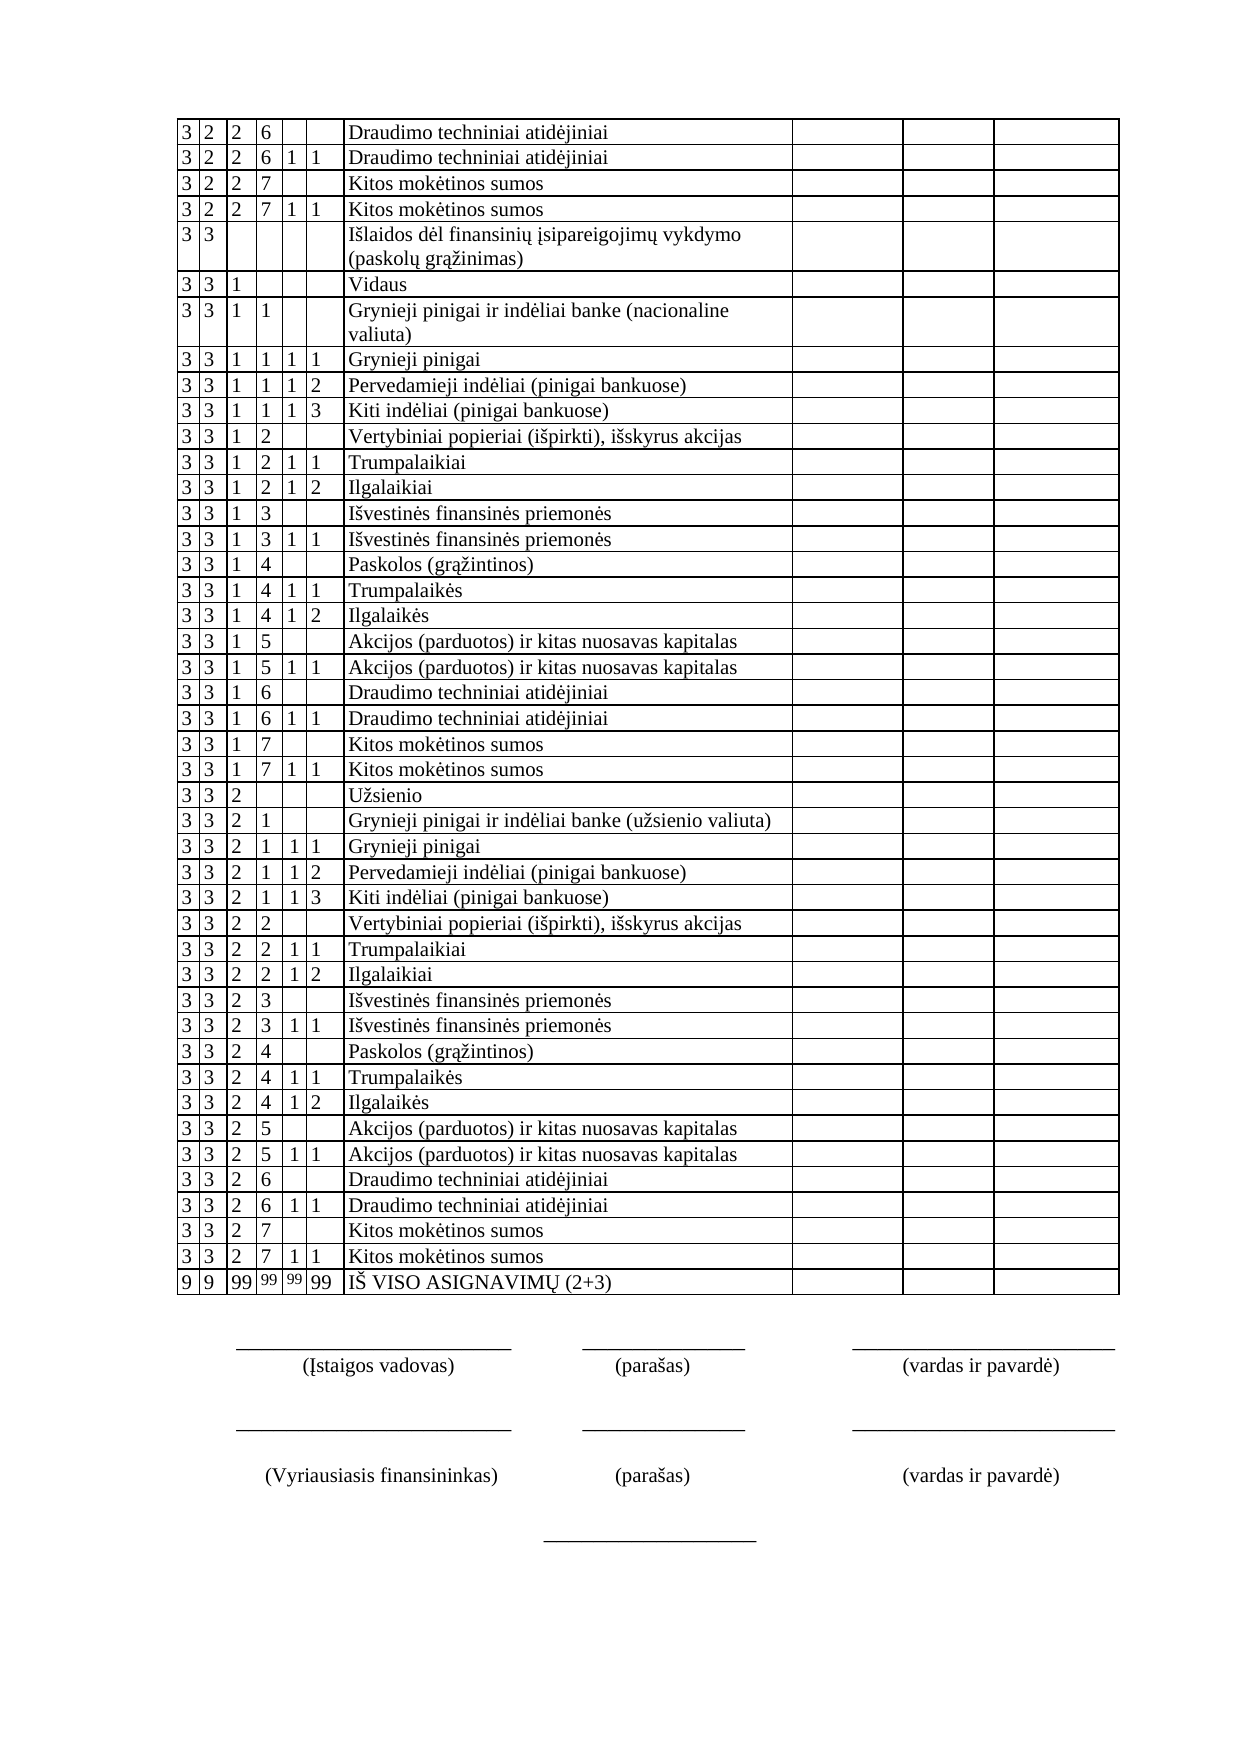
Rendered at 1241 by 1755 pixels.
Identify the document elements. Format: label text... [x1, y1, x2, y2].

table_cell 1 [302, 706, 306, 730]
table_cell 1 [252, 552, 256, 576]
table_cell 1 [307, 757, 311, 781]
table_cell 2 [307, 1090, 311, 1114]
table_cell 3 [278, 1013, 282, 1037]
table_cell [278, 783, 282, 807]
table_cell 3 [195, 272, 199, 296]
table_cell 1 [278, 834, 282, 858]
table_cell 1 [307, 1142, 311, 1166]
table_cell 2 [252, 171, 256, 195]
table_cell 3 [195, 171, 199, 195]
table_cell 3 [195, 578, 199, 602]
table_cell 6 [257, 706, 261, 730]
table_cell 3 [257, 527, 261, 551]
table_cell 6 [257, 1193, 261, 1217]
table_cell [283, 222, 306, 270]
table_cell 6 [278, 1167, 282, 1191]
table_cell 3 [195, 988, 199, 1012]
table_cell 2 [252, 1244, 256, 1268]
table_cell 1 [307, 578, 311, 602]
table_cell 3 [195, 860, 199, 884]
table_cell 3 [257, 988, 261, 1012]
table_cell 2 [252, 1090, 256, 1114]
table_cell [307, 272, 311, 296]
table_cell 2 [257, 962, 261, 986]
table_cell 1 [278, 885, 282, 909]
table_cell 3 [195, 347, 199, 371]
table_cell [307, 424, 311, 448]
table_cell 2 [307, 603, 311, 627]
table_cell [995, 298, 1118, 346]
table_cell [307, 808, 311, 832]
table_cell [302, 120, 306, 144]
table_cell 5 [278, 1116, 282, 1140]
table_cell 3 [178, 298, 199, 346]
table_cell 1 [278, 860, 282, 884]
table_cell [307, 120, 311, 144]
table_cell 2 [278, 475, 282, 499]
table_cell [302, 783, 306, 807]
table_cell 1 [307, 706, 311, 730]
table_cell 4 [278, 552, 282, 576]
table_cell 3 [195, 1193, 199, 1217]
table_cell 2 [278, 937, 282, 961]
table_cell 1 [257, 860, 261, 884]
table_cell 3 [195, 527, 199, 551]
table_cell [302, 171, 306, 195]
table_cell 3 [195, 783, 199, 807]
table_cell 6 [257, 145, 261, 169]
table_cell 7 [278, 1218, 282, 1242]
table_cell 1 [307, 197, 311, 221]
table_cell 3 [195, 603, 199, 627]
table_cell 1 [252, 475, 256, 499]
table_cell 7 [257, 171, 261, 195]
table_cell 2 [252, 911, 256, 935]
table_cell 1 [252, 527, 256, 551]
table_cell 2 [307, 373, 311, 397]
table_cell 7 [278, 757, 282, 781]
table_cell 3 [195, 834, 199, 858]
table_cell 4 [257, 1039, 261, 1063]
table_cell 1 [257, 808, 261, 832]
table_cell 2 [307, 475, 311, 499]
table_cell 3 [195, 885, 199, 909]
text ______________________ _____________ _____________________ [177, 1406, 1122, 1434]
table_cell [302, 1116, 306, 1140]
table_cell 4 [278, 1065, 282, 1089]
table_cell 1 [302, 373, 306, 397]
table_cell 1 [302, 1244, 306, 1268]
table_cell 1 [302, 860, 306, 884]
table_cell 1 [302, 578, 306, 602]
table_cell 4 [278, 603, 282, 627]
table_cell 3 [195, 552, 199, 576]
table_cell 2 [257, 424, 261, 448]
table_cell 1 [302, 1193, 306, 1217]
table_cell 1 [252, 272, 256, 296]
table_cell 2 [257, 450, 261, 474]
table_cell [307, 298, 343, 346]
table_cell 1 [302, 937, 306, 961]
table_cell 6 [257, 680, 261, 704]
table_cell 5 [257, 655, 261, 679]
table_cell [302, 552, 306, 576]
table_cell 1 [228, 298, 256, 346]
table_cell 1 [307, 450, 311, 474]
table_cell 3 [195, 1167, 199, 1191]
table_cell [995, 222, 1118, 270]
table_cell 2 [252, 988, 256, 1012]
table_cell [307, 988, 311, 1012]
table_cell 1 [307, 1065, 311, 1089]
table_cell 4 [278, 1090, 282, 1114]
table_cell 2 [252, 885, 256, 909]
table_cell 1 [302, 450, 306, 474]
table_cell 1 [257, 373, 261, 397]
table_cell 3 [307, 398, 311, 422]
table_cell [307, 552, 311, 576]
table_cell 3 [195, 145, 199, 169]
table_cell 3 [195, 450, 199, 474]
table_cell 6 [278, 1193, 282, 1217]
table_cell 7 [257, 197, 261, 221]
table_cell 1 [252, 655, 256, 679]
table_cell [228, 222, 256, 270]
table_cell 7 [278, 732, 282, 756]
table_cell 2 [252, 937, 256, 961]
table_cell 3 [257, 501, 261, 525]
table_cell 2 [252, 962, 256, 986]
table_cell [302, 629, 306, 653]
table_cell 6 [278, 120, 282, 144]
table_cell 1 [257, 347, 261, 371]
table_cell 3 [195, 732, 199, 756]
table_cell 2 [307, 962, 311, 986]
table_cell 99 [307, 1270, 311, 1294]
table_cell 2 [252, 783, 256, 807]
table_cell 3 [195, 1244, 199, 1268]
table_cell 1 [252, 424, 256, 448]
table_cell 1 [302, 1065, 306, 1089]
table_cell [307, 1167, 311, 1191]
table_cell 2 [257, 475, 261, 499]
table_cell 3 [200, 298, 226, 346]
table_cell [302, 911, 306, 935]
table_cell 1 [307, 1013, 311, 1037]
table_cell [283, 298, 306, 346]
table_cell 2 [252, 1013, 256, 1037]
table_cell 3 [278, 527, 282, 551]
table_cell 2 [278, 962, 282, 986]
table_cell 1 [302, 834, 306, 858]
table_cell 7 [257, 732, 261, 756]
table_cell [307, 629, 311, 653]
table_cell 1 [302, 603, 306, 627]
table_cell 4 [278, 1039, 282, 1063]
table_cell 3 [195, 1090, 199, 1114]
table_cell 1 [307, 1244, 311, 1268]
table_cell 1 [302, 1090, 306, 1114]
table_cell [302, 501, 306, 525]
table_cell 1 [257, 885, 261, 909]
table_cell 1 [302, 655, 306, 679]
table_cell [904, 298, 993, 346]
table_cell 2 [278, 911, 282, 935]
table_cell 6 [278, 145, 282, 169]
table_cell 1 [278, 398, 282, 422]
table_cell 1 [252, 450, 256, 474]
table_cell [302, 1167, 306, 1191]
table_cell 1 [302, 347, 306, 371]
table_cell 3 [195, 1065, 199, 1089]
table_cell 1 [257, 398, 261, 422]
table_cell 2 [252, 834, 256, 858]
table_cell 3 [195, 373, 199, 397]
table_cell 3 [195, 1142, 199, 1166]
table_cell 2 [252, 1039, 256, 1063]
table_cell 2 [252, 1065, 256, 1089]
table_cell 6 [257, 1167, 261, 1191]
table_cell 4 [278, 578, 282, 602]
table_cell 3 [195, 1013, 199, 1037]
table_cell 3 [257, 1013, 261, 1037]
table_cell 99 [252, 1270, 256, 1294]
table_cell 1 [252, 347, 256, 371]
table_cell 2 [278, 450, 282, 474]
table_cell 2 [252, 197, 256, 221]
table_cell [302, 680, 306, 704]
table_cell [307, 1116, 311, 1140]
table_cell 99 [283, 1270, 306, 1294]
table_cell [302, 732, 306, 756]
table_cell [793, 222, 902, 270]
table_cell 1 [252, 757, 256, 781]
table_cell 1 [257, 834, 261, 858]
table_cell 1 [307, 347, 311, 371]
table_cell 1 [278, 808, 282, 832]
table_cell 1 [307, 527, 311, 551]
table_cell 7 [257, 757, 261, 781]
text ______________________ _____________ _____________________ [177, 1324, 1122, 1353]
table_cell 7 [278, 197, 282, 221]
table_cell 99 [257, 1270, 282, 1294]
table_cell 3 [195, 911, 199, 935]
table_cell 4 [257, 603, 261, 627]
table_cell 2 [257, 937, 261, 961]
text (Vyriausiasis finansininkas) (parašas) (vardas ir pavardė) [177, 1463, 1122, 1487]
table_cell 6 [278, 706, 282, 730]
table_cell 2 [252, 860, 256, 884]
table_cell [302, 988, 306, 1012]
table_cell 7 [257, 1218, 261, 1242]
table_cell 1 [252, 706, 256, 730]
table_cell 2 [252, 120, 256, 144]
table_cell [307, 171, 311, 195]
table_cell 4 [257, 1065, 261, 1089]
table_cell 5 [257, 629, 261, 653]
table_cell 3 [195, 197, 199, 221]
table_cell 1 [252, 732, 256, 756]
table_cell 3 [195, 937, 199, 961]
table_cell 3 [195, 757, 199, 781]
table_cell 3 [178, 222, 199, 270]
table_cell 4 [257, 578, 261, 602]
table_cell 3 [195, 655, 199, 679]
table_cell [302, 272, 306, 296]
table_cell 1 [278, 373, 282, 397]
table_cell 3 [278, 501, 282, 525]
table_cell 3 [195, 962, 199, 986]
table_cell 1 [307, 145, 311, 169]
table_cell 3 [195, 424, 199, 448]
table_cell 2 [252, 1142, 256, 1166]
table_cell [307, 501, 311, 525]
table_cell 1 [302, 475, 306, 499]
table_cell 3 [278, 988, 282, 1012]
table_cell 3 [195, 1218, 199, 1242]
table_cell 3 [195, 1039, 199, 1063]
table_cell 1 [302, 1142, 306, 1166]
table_cell [307, 732, 311, 756]
table_cell 1 [302, 1013, 306, 1037]
table_cell 3 [195, 475, 199, 499]
table_cell 3 [307, 885, 311, 909]
table_cell [257, 222, 282, 270]
table_cell 1 [302, 757, 306, 781]
table_cell 7 [278, 171, 282, 195]
table_cell 1 [302, 962, 306, 986]
table_cell 2 [252, 808, 256, 832]
table_cell 1 [252, 680, 256, 704]
table_cell [307, 911, 311, 935]
table_cell 1 [302, 398, 306, 422]
table_cell 2 [307, 860, 311, 884]
table_cell [793, 298, 902, 346]
table_cell 2 [257, 911, 261, 935]
table_cell 2 [278, 424, 282, 448]
table_cell 1 [307, 1193, 311, 1217]
table_cell 2 [252, 1116, 256, 1140]
table_cell 1 [257, 298, 282, 346]
table_cell 1 [252, 373, 256, 397]
table_cell 1 [302, 885, 306, 909]
table_cell 3 [195, 629, 199, 653]
table_cell 5 [278, 655, 282, 679]
table_cell 9 [195, 1270, 199, 1294]
table_cell 3 [195, 398, 199, 422]
table_cell [302, 1218, 306, 1242]
table_cell 1 [302, 527, 306, 551]
table_cell 6 [278, 680, 282, 704]
table_cell 5 [257, 1142, 261, 1166]
table_cell 1 [307, 655, 311, 679]
table_cell 1 [252, 578, 256, 602]
table_cell [307, 1218, 311, 1242]
table_cell 7 [278, 1244, 282, 1268]
table_cell 1 [307, 834, 311, 858]
table_cell [302, 808, 306, 832]
table_cell 6 [257, 120, 261, 144]
text _________________ [177, 1516, 1122, 1545]
table_cell 1 [278, 347, 282, 371]
table_cell 3 [195, 706, 199, 730]
text (Įstaigos vadovas) (parašas) (vardas ir pavardė) [177, 1353, 1122, 1377]
table_cell 2 [252, 1167, 256, 1191]
table_cell 1 [252, 501, 256, 525]
table_cell 3 [195, 808, 199, 832]
table_cell [302, 424, 306, 448]
table_cell 1 [302, 197, 306, 221]
table_cell [257, 272, 261, 296]
table_cell 2 [252, 1193, 256, 1217]
table_cell 2 [252, 1218, 256, 1242]
table_cell 3 [200, 222, 226, 270]
table_cell 1 [252, 398, 256, 422]
table_cell 2 [252, 145, 256, 169]
table_cell 1 [302, 145, 306, 169]
table_cell [257, 783, 261, 807]
table_cell 1 [252, 629, 256, 653]
table_cell 1 [252, 603, 256, 627]
table_cell 1 [307, 937, 311, 961]
table_cell 4 [257, 552, 261, 576]
table_cell 3 [195, 680, 199, 704]
table_cell [307, 680, 311, 704]
table_cell [307, 783, 311, 807]
table_cell 3 [195, 1116, 199, 1140]
table_cell [278, 272, 282, 296]
table_cell 7 [257, 1244, 261, 1268]
table_cell 3 [195, 501, 199, 525]
table_cell [307, 1039, 311, 1063]
table_cell 3 [195, 120, 199, 144]
table_cell [307, 222, 343, 270]
table_cell 4 [257, 1090, 261, 1114]
table_cell 5 [257, 1116, 261, 1140]
table_cell [904, 222, 993, 270]
table_cell 5 [278, 629, 282, 653]
table_cell [302, 1039, 306, 1063]
table_cell 5 [278, 1142, 282, 1166]
